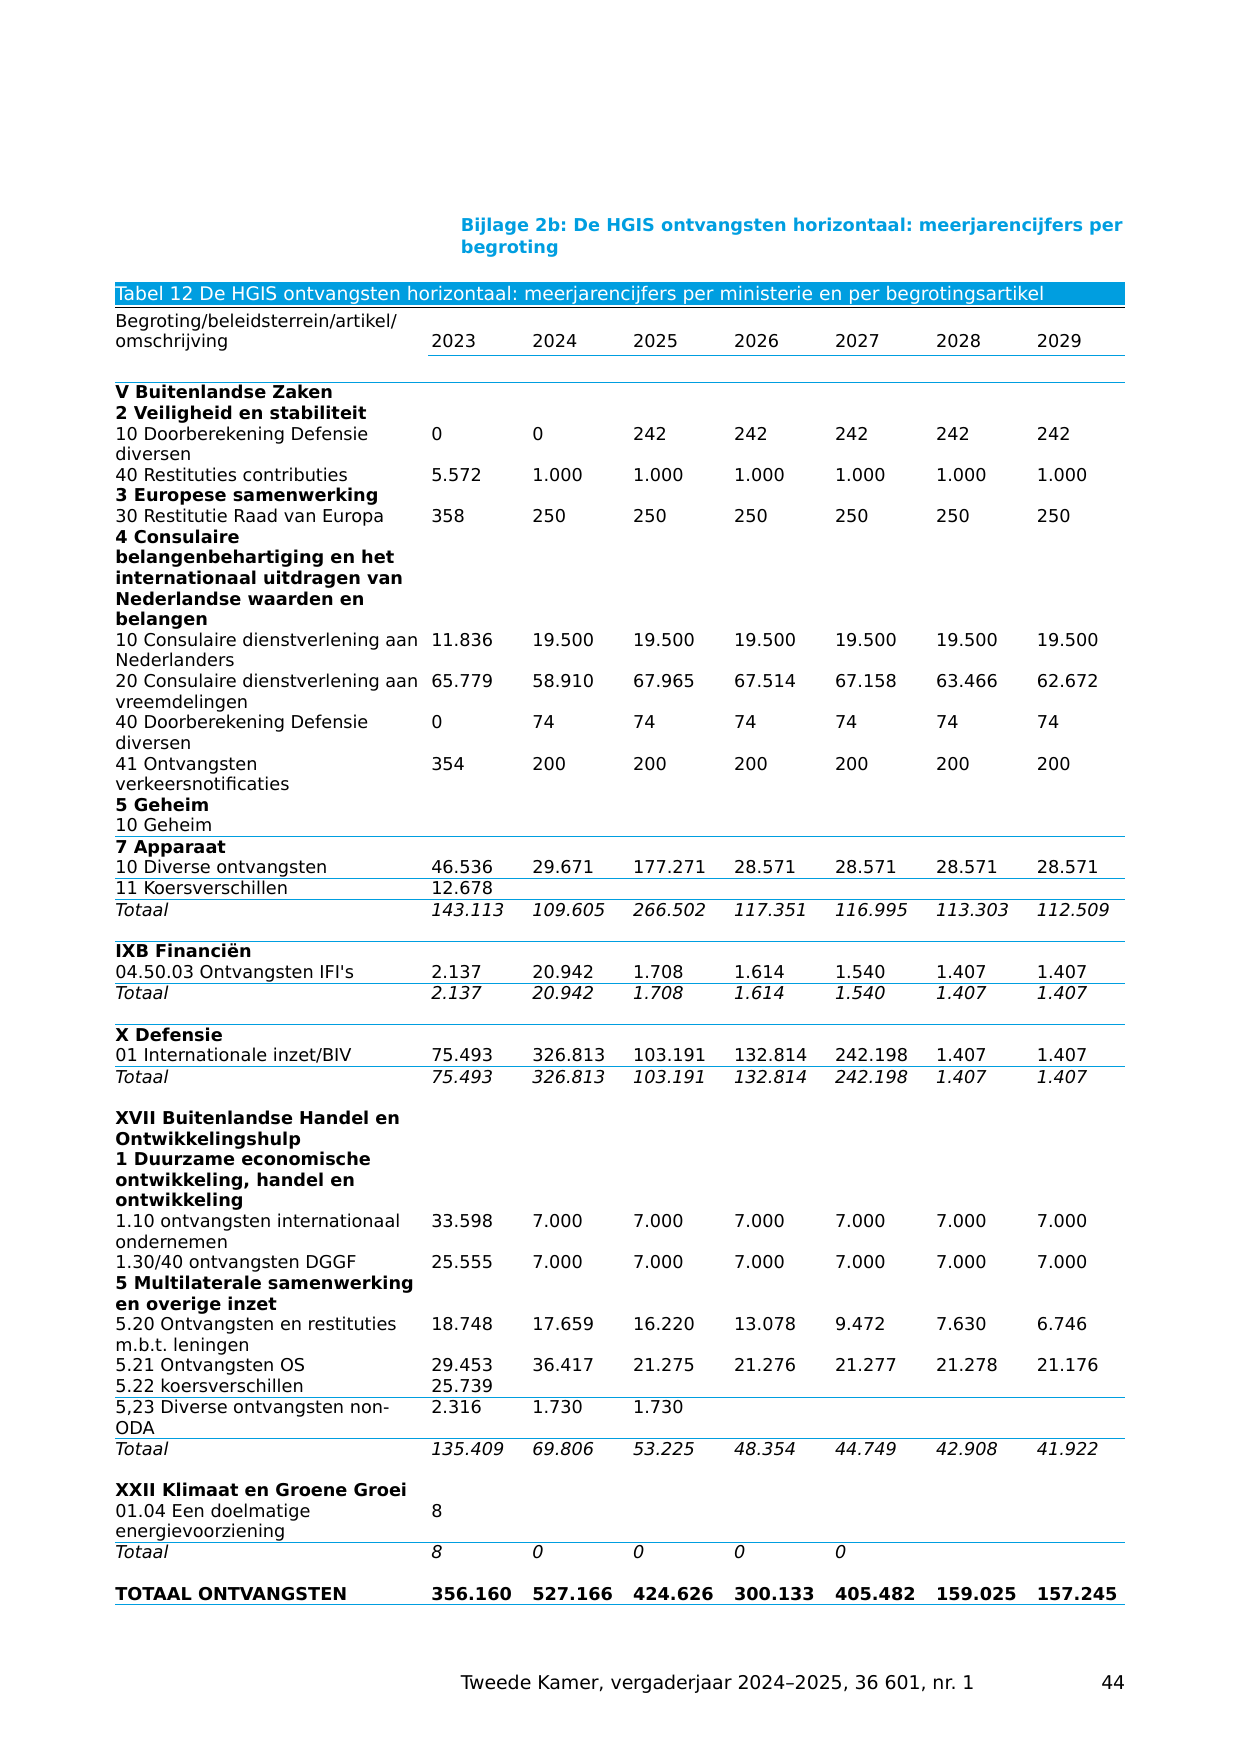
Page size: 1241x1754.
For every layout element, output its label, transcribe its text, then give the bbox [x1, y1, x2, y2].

table_cell [529, 403, 630, 423]
table_cell [428, 1273, 529, 1314]
table_cell 242 [731, 424, 832, 465]
table_cell [933, 795, 1034, 815]
table_cell [630, 383, 731, 403]
table_cell [832, 1025, 933, 1045]
table_cell [731, 356, 832, 382]
table_cell 19.500 [731, 630, 832, 671]
table_cell 13.078 [731, 1314, 832, 1355]
table_cell Totaal [115, 984, 428, 1004]
table_cell [630, 942, 731, 962]
table_cell [933, 1149, 1034, 1211]
table_cell 7.000 [731, 1211, 832, 1252]
table_cell [731, 1480, 832, 1501]
table_cell [428, 1108, 529, 1149]
table_cell [428, 1087, 529, 1108]
table_cell 74 [832, 712, 933, 753]
table_cell 67.965 [630, 671, 731, 712]
table_cell [1034, 1149, 1125, 1211]
table_cell 0 [832, 1543, 933, 1563]
table_cell [832, 837, 933, 857]
table_cell 19.500 [529, 630, 630, 671]
table_cell [1034, 920, 1125, 941]
table_cell 67.514 [731, 671, 832, 712]
table_cell [428, 527, 529, 630]
table_cell X Defensie [115, 1025, 428, 1045]
table_cell 10 Diverse ontvangsten [115, 857, 428, 878]
table_cell 1.708 [630, 984, 731, 1004]
table_cell 40 Restituties contributies [115, 465, 428, 485]
table_cell [630, 1563, 731, 1584]
table_cell [832, 1149, 933, 1211]
table_cell [529, 1480, 630, 1501]
table_cell [933, 1025, 1034, 1045]
table_cell 0 [731, 1543, 832, 1563]
table_cell [933, 403, 1034, 423]
table_cell [630, 879, 731, 899]
table_cell [529, 1273, 630, 1314]
table_cell 3 Europese samenwerking [115, 485, 428, 506]
table_cell 46.536 [428, 857, 529, 878]
table_cell [1034, 1398, 1125, 1438]
table_cell 242 [1034, 424, 1125, 465]
table_cell [428, 837, 529, 857]
table_cell [731, 383, 832, 403]
table_cell 242.198 [832, 1067, 933, 1087]
table_cell [529, 879, 630, 899]
table_cell TOTAAL ONTVANGSTEN [115, 1584, 428, 1604]
table_cell [428, 920, 529, 941]
table_cell [933, 1108, 1034, 1149]
table_cell [428, 485, 529, 506]
table_cell [428, 1004, 529, 1024]
table_cell 44.749 [832, 1439, 933, 1459]
table_cell [933, 1563, 1034, 1584]
table_cell [428, 356, 529, 382]
table_cell [428, 1563, 529, 1584]
table_cell Totaal [115, 900, 428, 920]
table_cell [630, 485, 731, 506]
table_cell 143.113 [428, 900, 529, 920]
table_cell 242 [933, 424, 1034, 465]
table_cell [832, 795, 933, 815]
table_cell 116.995 [832, 900, 933, 920]
table_cell [1034, 815, 1125, 836]
table_cell [630, 1149, 731, 1211]
table_cell [933, 1460, 1034, 1480]
table_cell 1.708 [630, 962, 731, 982]
table_cell 67.158 [832, 671, 933, 712]
table_cell 62.672 [1034, 671, 1125, 712]
table_cell 326.813 [529, 1045, 630, 1066]
table_cell [630, 1501, 731, 1542]
table_cell 0 [428, 712, 529, 753]
table_cell [529, 1501, 630, 1542]
table_cell 18.748 [428, 1314, 529, 1355]
table_cell 69.806 [529, 1439, 630, 1459]
table_cell [1034, 1563, 1125, 1584]
table_cell 1.000 [933, 465, 1034, 485]
table_cell 7.000 [529, 1211, 630, 1252]
table_cell [1034, 1273, 1125, 1314]
table_cell [933, 1376, 1034, 1397]
table_cell [832, 485, 933, 506]
table_cell 200 [529, 754, 630, 795]
table_cell 2023 [428, 308, 529, 355]
table_cell [630, 1460, 731, 1480]
table_cell 266.502 [630, 900, 731, 920]
table_cell [428, 383, 529, 403]
table_cell 40 Doorberekening Defensie diversen [115, 712, 428, 753]
table_cell [933, 1273, 1034, 1314]
table_cell 01.04 Een doelmatige energievoorziening [115, 1501, 428, 1542]
table_cell 1.407 [1034, 962, 1125, 982]
table_cell 5.20 Ontvangsten en restituties m.b.t. leningen [115, 1314, 428, 1355]
table_cell [529, 815, 630, 836]
table_cell [1034, 942, 1125, 962]
table_cell 48.354 [731, 1439, 832, 1459]
table_cell 103.191 [630, 1045, 731, 1066]
table_cell [630, 1108, 731, 1149]
table_cell 1.730 [630, 1398, 731, 1438]
table_cell [1034, 1087, 1125, 1108]
table_cell [832, 1460, 933, 1480]
table_cell [630, 1273, 731, 1314]
table_cell [933, 879, 1034, 899]
table_cell 25.739 [428, 1376, 529, 1397]
table_cell 5.572 [428, 465, 529, 485]
table_cell [529, 1563, 630, 1584]
table_cell 177.271 [630, 857, 731, 878]
table_cell 7.000 [1034, 1252, 1125, 1273]
table_cell [630, 1480, 731, 1501]
table_cell 200 [731, 754, 832, 795]
table_cell [731, 1376, 832, 1397]
table_cell [731, 1501, 832, 1542]
table_cell 354 [428, 754, 529, 795]
table_cell 8 [428, 1501, 529, 1542]
table_cell 2024 [529, 308, 630, 355]
table_cell 157.245 [1034, 1584, 1125, 1604]
table_cell 7.000 [832, 1252, 933, 1273]
table_cell [529, 1108, 630, 1149]
table_cell IXB Financiën [115, 942, 428, 962]
table_cell 2.137 [428, 962, 529, 982]
table_cell 1.614 [731, 984, 832, 1004]
table_cell [1034, 1501, 1125, 1542]
table_cell 20 Consulaire dienstverlening aan vreemdelingen [115, 671, 428, 712]
table_cell [731, 1563, 832, 1584]
table_cell [529, 527, 630, 630]
table_cell 7.000 [731, 1252, 832, 1273]
table_cell 250 [933, 506, 1034, 527]
table_cell [529, 837, 630, 857]
table_cell 11 Koersverschillen [115, 879, 428, 899]
table_cell [115, 1087, 428, 1108]
table_cell 5.22 koersverschillen [115, 1376, 428, 1397]
table_cell [832, 1087, 933, 1108]
table_cell [428, 403, 529, 423]
table_cell 25.555 [428, 1252, 529, 1273]
table_cell 326.813 [529, 1067, 630, 1087]
table_cell [933, 1004, 1034, 1024]
table_cell 6.746 [1034, 1314, 1125, 1355]
table_cell [428, 1025, 529, 1045]
table_cell 2.316 [428, 1398, 529, 1438]
table_cell 29.453 [428, 1355, 529, 1376]
table_cell [1034, 795, 1125, 815]
table_cell [1034, 527, 1125, 630]
table_cell 74 [933, 712, 1034, 753]
table_cell 19.500 [933, 630, 1034, 671]
table_cell Totaal [115, 1439, 428, 1459]
table_cell [428, 815, 529, 836]
table_cell [529, 1025, 630, 1045]
table_cell 1.407 [933, 984, 1034, 1004]
table_cell [529, 356, 630, 382]
table_cell 19.500 [832, 630, 933, 671]
table_cell [731, 1149, 832, 1211]
table_cell [1034, 879, 1125, 899]
table_cell 53.225 [630, 1439, 731, 1459]
table_cell 11.836 [428, 630, 529, 671]
table_cell [933, 1543, 1034, 1563]
table_cell [731, 1273, 832, 1314]
table_cell 10 Consulaire dienstverlening aan Nederlanders [115, 630, 428, 671]
table_cell [529, 1460, 630, 1480]
table_cell 2027 [832, 308, 933, 355]
table_cell [630, 837, 731, 857]
table_cell [115, 1004, 428, 1024]
table_cell 41 Ontvangsten verkeersnotificaties [115, 754, 428, 795]
table_cell 2.137 [428, 984, 529, 1004]
table_cell 1.407 [933, 962, 1034, 982]
table_cell [529, 383, 630, 403]
table_cell [529, 795, 630, 815]
table_cell [1034, 356, 1125, 382]
table_cell 74 [630, 712, 731, 753]
table_cell 74 [731, 712, 832, 753]
table_cell 405.482 [832, 1584, 933, 1604]
table_cell 12.678 [428, 879, 529, 899]
table_cell 358 [428, 506, 529, 527]
table_cell 16.220 [630, 1314, 731, 1355]
table_cell 7.000 [630, 1252, 731, 1273]
table_cell 5 Multilaterale samenwerking en overige inzet [115, 1273, 428, 1314]
table_cell [428, 942, 529, 962]
table_cell [1034, 1004, 1125, 1024]
table_cell [832, 1004, 933, 1024]
table_cell [630, 1025, 731, 1045]
table_cell [933, 527, 1034, 630]
table_cell [630, 1004, 731, 1024]
table_cell 250 [832, 506, 933, 527]
table_cell 5 Geheim [115, 795, 428, 815]
table_cell [731, 837, 832, 857]
table_cell [832, 356, 933, 382]
table_cell [115, 1460, 428, 1480]
table_cell 30 Restitutie Raad van Europa [115, 506, 428, 527]
table_cell 242 [832, 424, 933, 465]
table_cell 20.942 [529, 984, 630, 1004]
table_cell [933, 1501, 1034, 1542]
table_cell [832, 879, 933, 899]
table_cell [428, 795, 529, 815]
table_cell 1.407 [1034, 1067, 1125, 1087]
table_cell Begroting/beleidsterrein/artikel/omschrijving [115, 308, 428, 355]
table_cell [933, 356, 1034, 382]
table_cell 63.466 [933, 671, 1034, 712]
title Bijlage 2b: De HGIS ontvangsten horizontaal: meerjarencijfers per begroting [461, 213, 1125, 258]
table_cell 250 [630, 506, 731, 527]
table_cell 9.472 [832, 1314, 933, 1355]
table_cell 1.540 [832, 984, 933, 1004]
table_cell 0 [529, 424, 630, 465]
table_cell 10 Doorberekening Defensie diversen [115, 424, 428, 465]
table_cell 5,23 Diverse ontvangsten non-ODA [115, 1398, 428, 1438]
table_cell 7.000 [630, 1211, 731, 1252]
table_cell [630, 1376, 731, 1397]
table_cell 1.540 [832, 962, 933, 982]
table_cell 2 Veiligheid en stabiliteit [115, 403, 428, 423]
table_cell [731, 879, 832, 899]
table_cell [428, 1149, 529, 1211]
table_cell [115, 355, 428, 382]
table_cell 7.000 [933, 1211, 1034, 1252]
table_cell [529, 920, 630, 941]
table_cell [115, 920, 428, 941]
table_cell 21.278 [933, 1355, 1034, 1376]
table_cell [933, 1087, 1034, 1108]
table_cell 28.571 [1034, 857, 1125, 878]
table_cell [529, 942, 630, 962]
table_cell 132.814 [731, 1045, 832, 1066]
table_cell 29.671 [529, 857, 630, 878]
table_cell [630, 815, 731, 836]
table_cell [1034, 1543, 1125, 1563]
table_cell [832, 383, 933, 403]
table_cell 200 [933, 754, 1034, 795]
table_cell XVII Buitenlandse Handel en Ontwikkelingshulp [115, 1108, 428, 1149]
table_cell [428, 1460, 529, 1480]
table_cell [933, 837, 1034, 857]
table_cell 356.160 [428, 1584, 529, 1604]
table_cell [1034, 1376, 1125, 1397]
table_cell 250 [731, 506, 832, 527]
table_cell [731, 1398, 832, 1438]
table_cell 1.407 [933, 1045, 1034, 1066]
table_cell 1 Duurzame economische ontwikkeling, handel en ontwikkeling [115, 1149, 428, 1211]
table_cell [630, 795, 731, 815]
table_cell [832, 403, 933, 423]
table_cell 28.571 [832, 857, 933, 878]
table_cell 424.626 [630, 1584, 731, 1604]
table_cell [731, 1004, 832, 1024]
table_cell 28.571 [933, 857, 1034, 878]
table_cell 7.000 [933, 1252, 1034, 1273]
table_cell 8 [428, 1543, 529, 1563]
table_cell Totaal [115, 1067, 428, 1087]
table_cell [630, 920, 731, 941]
table_cell [832, 1501, 933, 1542]
table_cell [731, 485, 832, 506]
table_cell [832, 1108, 933, 1149]
table_cell [832, 1398, 933, 1438]
table_cell [428, 1480, 529, 1501]
table_cell 7.000 [529, 1252, 630, 1273]
table_cell 36.417 [529, 1355, 630, 1376]
table_cell [731, 795, 832, 815]
table_cell [731, 1108, 832, 1149]
table_cell 103.191 [630, 1067, 731, 1087]
table_cell 33.598 [428, 1211, 529, 1252]
table_cell [1034, 1025, 1125, 1045]
table_cell 1.10 ontvangsten internationaal ondernemen [115, 1211, 428, 1252]
table_cell 250 [1034, 506, 1125, 527]
table_cell [933, 815, 1034, 836]
table_cell 7.000 [1034, 1211, 1125, 1252]
table_cell 28.571 [731, 857, 832, 878]
table_cell [731, 403, 832, 423]
table_cell 74 [1034, 712, 1125, 753]
table_cell 41.922 [1034, 1439, 1125, 1459]
table_cell 4 Consulaire belangenbehartiging en het internationaal uitdragen van Nederlandse waarden en belangen [115, 527, 428, 630]
table_cell [832, 1376, 933, 1397]
table_cell 17.659 [529, 1314, 630, 1355]
table_cell [1034, 837, 1125, 857]
table_cell 20.942 [529, 962, 630, 982]
table_cell [933, 920, 1034, 941]
table_cell 1.000 [1034, 465, 1125, 485]
table_cell [933, 485, 1034, 506]
table_cell 2025 [630, 308, 731, 355]
table_cell 250 [529, 506, 630, 527]
table_cell 117.351 [731, 900, 832, 920]
table_cell [115, 1563, 428, 1584]
table_cell 7.630 [933, 1314, 1034, 1355]
table_cell 1.730 [529, 1398, 630, 1438]
table_cell 21.176 [1034, 1355, 1125, 1376]
table_cell [630, 1087, 731, 1108]
table_cell 1.000 [630, 465, 731, 485]
table_cell [1034, 1460, 1125, 1480]
table_cell [630, 356, 731, 382]
table_cell [731, 920, 832, 941]
table_cell 5.21 Ontvangsten OS [115, 1355, 428, 1376]
table_cell [731, 1087, 832, 1108]
table_cell [1034, 1108, 1125, 1149]
table_cell 200 [832, 754, 933, 795]
table_cell 74 [529, 712, 630, 753]
table_cell 21.277 [832, 1355, 933, 1376]
table_cell Totaal [115, 1543, 428, 1563]
table_cell [832, 815, 933, 836]
table_cell [630, 403, 731, 423]
table_cell 300.133 [731, 1584, 832, 1604]
table_cell 0 [428, 424, 529, 465]
table_cell 527.166 [529, 1584, 630, 1604]
table_cell [731, 1460, 832, 1480]
table_cell 2029 [1034, 308, 1125, 355]
table_cell 42.908 [933, 1439, 1034, 1459]
table_cell 2026 [731, 308, 832, 355]
table_cell 75.493 [428, 1045, 529, 1066]
table_cell [832, 1563, 933, 1584]
table_cell [731, 1025, 832, 1045]
table_cell [529, 485, 630, 506]
table_cell 04.50.03 Ontvangsten IFI's [115, 962, 428, 982]
table_cell [630, 527, 731, 630]
table_cell 109.605 [529, 900, 630, 920]
table_cell 112.509 [1034, 900, 1125, 920]
table_cell [933, 383, 1034, 403]
table_cell [832, 942, 933, 962]
table_cell [1034, 383, 1125, 403]
table_cell 242 [630, 424, 731, 465]
table_cell 1.000 [529, 465, 630, 485]
table_cell 135.409 [428, 1439, 529, 1459]
table_cell V Buitenlandse Zaken [115, 383, 428, 403]
table_cell 01 Internationale inzet/BIV [115, 1045, 428, 1066]
table_cell 1.30/40 ontvangsten DGGF [115, 1252, 428, 1273]
table_cell 7.000 [832, 1211, 933, 1252]
table_cell 19.500 [1034, 630, 1125, 671]
table_cell 113.303 [933, 900, 1034, 920]
table_cell 65.779 [428, 671, 529, 712]
table_cell [832, 527, 933, 630]
table_cell 0 [529, 1543, 630, 1563]
table_cell 19.500 [630, 630, 731, 671]
table_cell 132.814 [731, 1067, 832, 1087]
table_cell [933, 1480, 1034, 1501]
table_cell 7 Apparaat [115, 837, 428, 857]
table_cell [1034, 485, 1125, 506]
table_cell [933, 1398, 1034, 1438]
table_cell 75.493 [428, 1067, 529, 1087]
table_cell [832, 1273, 933, 1314]
table_cell 21.276 [731, 1355, 832, 1376]
table_cell 10 Geheim [115, 815, 428, 836]
table_cell 58.910 [529, 671, 630, 712]
table_cell 21.275 [630, 1355, 731, 1376]
table_cell [933, 942, 1034, 962]
table_cell 200 [630, 754, 731, 795]
table_cell [731, 815, 832, 836]
table_cell [832, 920, 933, 941]
table_cell 159.025 [933, 1584, 1034, 1604]
table_cell 1.000 [832, 465, 933, 485]
table_cell [1034, 1480, 1125, 1501]
table_cell [529, 1087, 630, 1108]
table_cell 242.198 [832, 1045, 933, 1066]
table_cell [529, 1149, 630, 1211]
table_cell [731, 527, 832, 630]
table_cell 1.407 [933, 1067, 1034, 1087]
table_cell [832, 1480, 933, 1501]
table_cell [731, 942, 832, 962]
table_cell 2028 [933, 308, 1034, 355]
table_cell [529, 1004, 630, 1024]
table_cell 0 [630, 1543, 731, 1563]
table_cell 1.000 [731, 465, 832, 485]
table_cell 1.407 [1034, 1045, 1125, 1066]
table_cell 1.614 [731, 962, 832, 982]
table_cell XXII Klimaat en Groene Groei [115, 1480, 428, 1501]
table_cell 200 [1034, 754, 1125, 795]
table_cell 1.407 [1034, 984, 1125, 1004]
table_cell [1034, 403, 1125, 423]
table_cell [529, 1376, 630, 1397]
